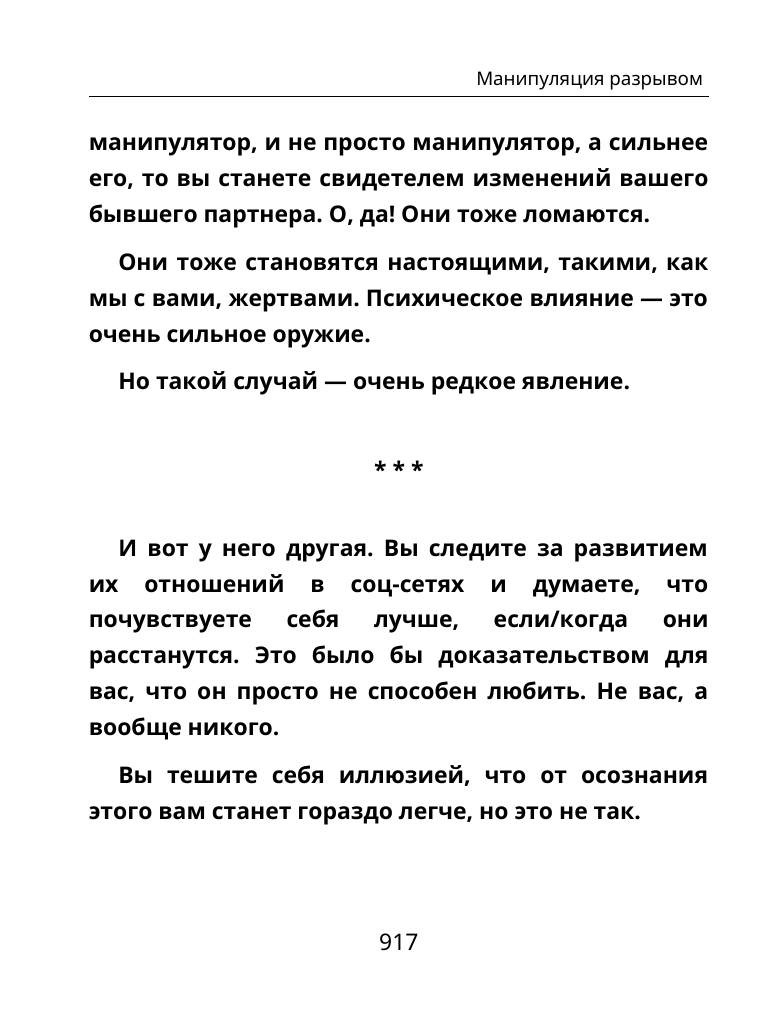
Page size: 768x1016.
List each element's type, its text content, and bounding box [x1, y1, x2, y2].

text И вот у него другая. Вы следите за развитием их отношений в соц-сетях и думаете, что почувствуете себя лучше, если/когда они расстанутся. Это было бы доказательством для вас, что он просто не способен любить. Не вас, а вообще никого. [88, 532, 709, 742]
text Вы тешите себя иллюзией, что от осознания этого вам станет гораздо легче, но это не так. [88, 759, 709, 826]
text Они тоже становятся настоящими, такими, как мы с вами, жертвами. Психическое влияние — это очень сильное оружие. [88, 246, 709, 349]
text манипулятор, и не просто манипулятор, а сильнее его, то вы станете свидетелем изменений вашего бывшего партнера. О, да! Они тоже ломаются. [88, 126, 709, 229]
text Но такой случай — очень редкое явление. [88, 365, 709, 396]
subtitle * * * [88, 454, 709, 486]
